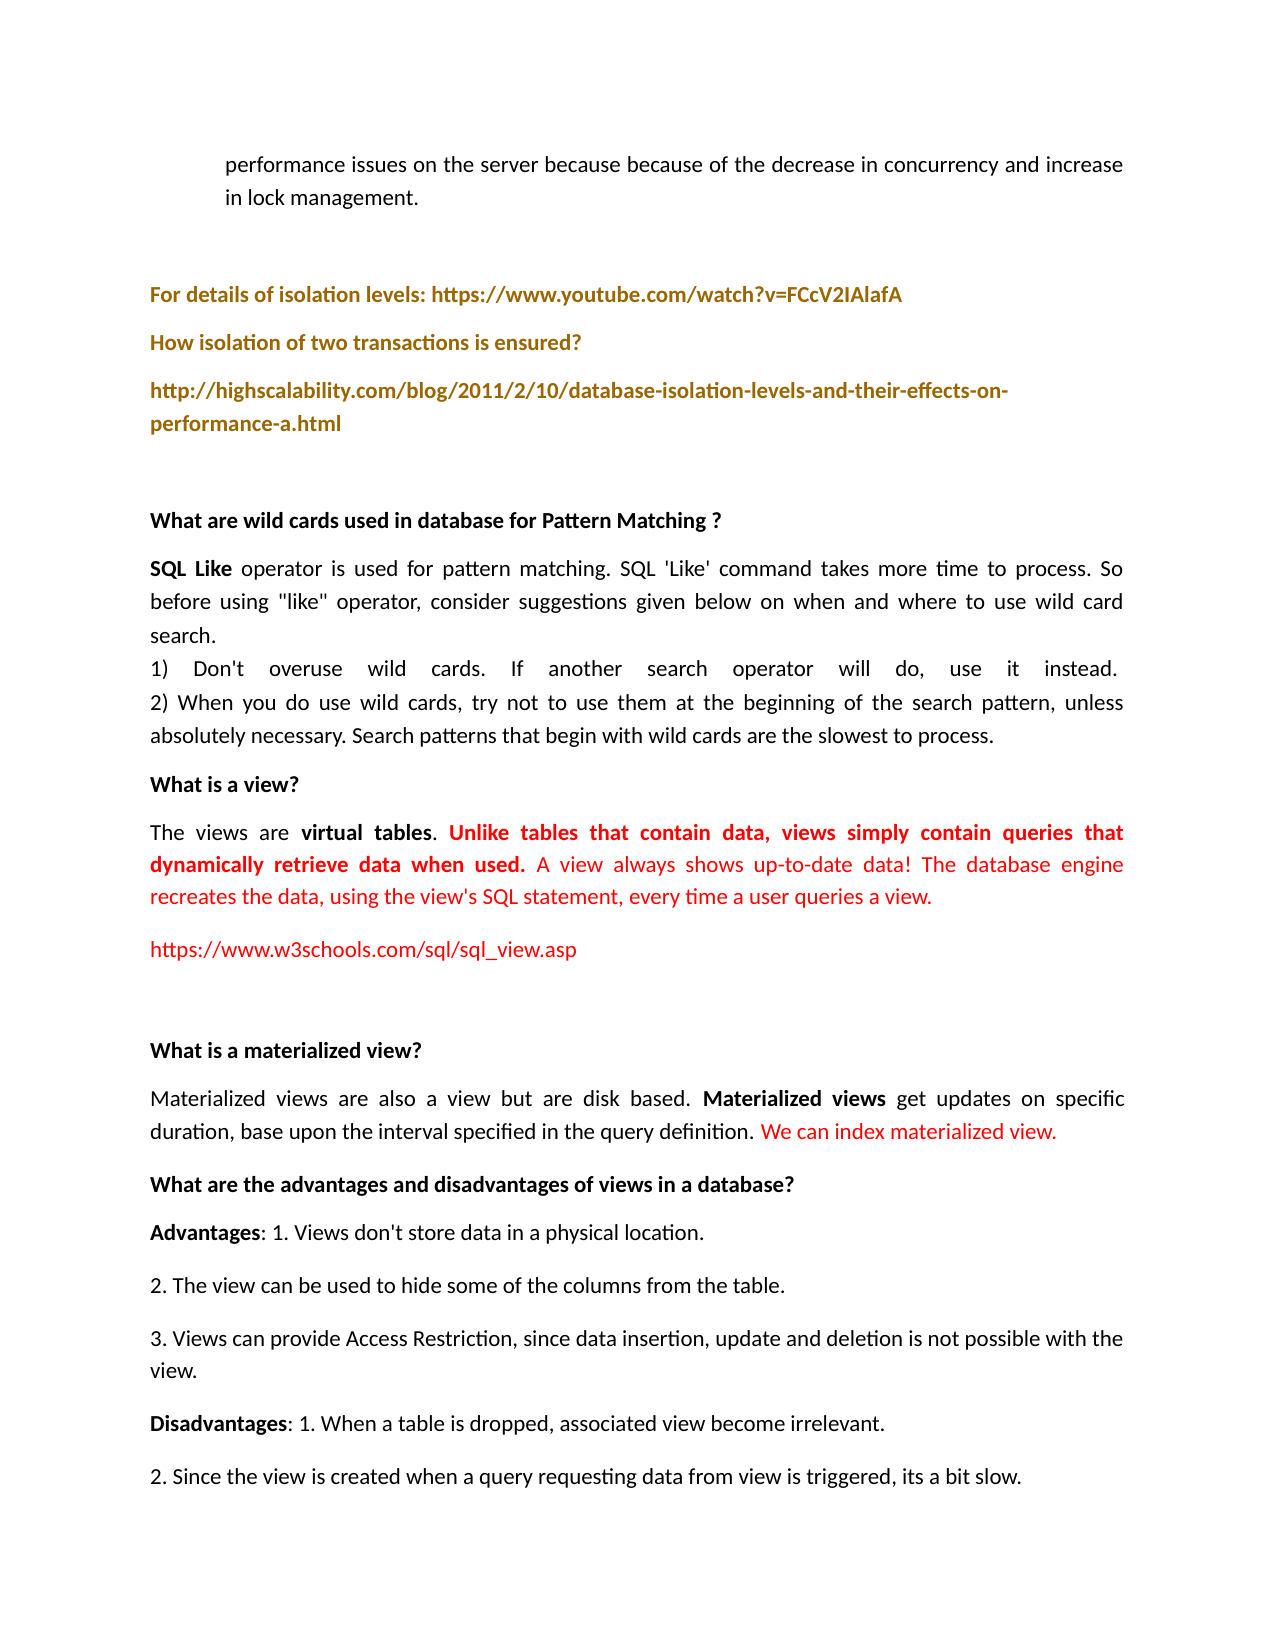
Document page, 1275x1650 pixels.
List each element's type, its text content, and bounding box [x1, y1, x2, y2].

text Advantages: 1. Views don't store data in a physical location. [150, 1218, 1125, 1246]
text SQL Like operator is used for pattern matching. SQL 'Like' command takes more time to process. So before using "like" operator, consider suggestions given below on when and where to use wild card search. 1) Don't overuse wild cards. If another search operator will do, use it instead. 2) When you do use wild cards, try not to use them at the beginning of the search pattern, unless absolutely necessary. Search patterns that begin with wild cards are the slowest to process. [150, 554, 1125, 750]
text What is a view? [150, 770, 1125, 798]
text Disadvantages: 1. When a table is dropped, associated view become irrelevant. [150, 1409, 1125, 1437]
text The views are virtual tables. Unlike tables that contain data, views simply contain queries that dynamically retrieve data when used. A view always shows up-to-date data! The database engine recreates the data, using the view's SQL statement, every time a user queries a view. [150, 818, 1125, 910]
text http://highscalability.com/blog/2011/2/10/database-isolation-levels-and-their-effects-on-performance-a.html [150, 376, 1125, 438]
text How isolation of two transactions is ensured? [150, 328, 1125, 356]
text 2. The view can be used to hide some of the columns from the table. [150, 1271, 1125, 1299]
text https://www.w3schools.com/sql/sql_view.asp [150, 935, 1125, 963]
text What is a materialized view? [150, 1036, 1125, 1064]
text 2. Since the view is created when a query requesting data from view is triggered, its a bit slow. [150, 1462, 1125, 1490]
text Materialized views are also a view but are disk based. Materialized views get updates on specific duration, base upon the interval specified in the query definition. We can index materialized view. [150, 1084, 1125, 1145]
text What are wild cards used in database for Pattern Matching ? [150, 506, 1125, 534]
text For details of isolation levels: https://www.youtube.com/watch?v=FCcV2IAlafA [150, 280, 1125, 308]
list performance issues on the server because because of the decrease in concurrency and increase in lock management. [187, 150, 1125, 212]
text 3. Views can provide Access Restriction, since data insertion, update and deletion is not possible with the view. [150, 1324, 1125, 1384]
text What are the advantages and disadvantages of views in a database? [150, 1170, 1125, 1198]
